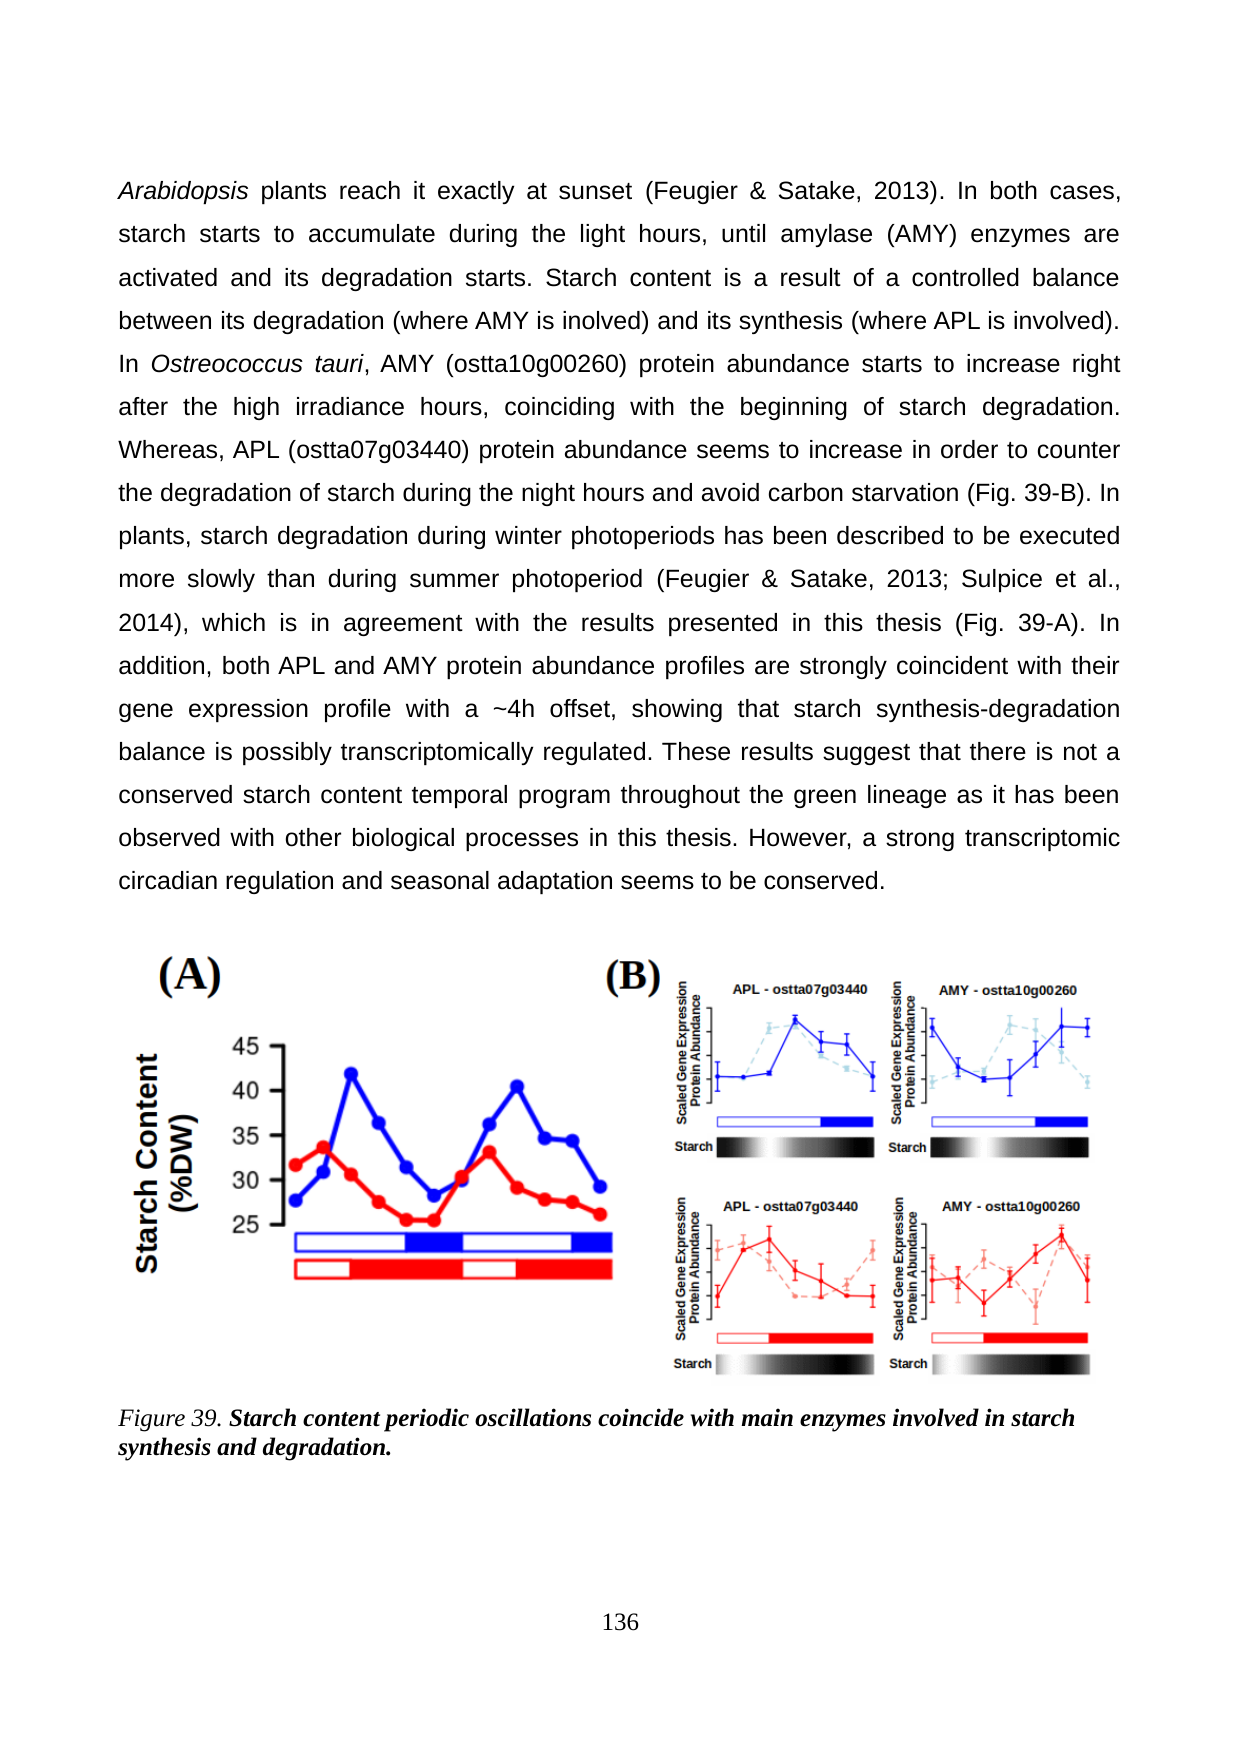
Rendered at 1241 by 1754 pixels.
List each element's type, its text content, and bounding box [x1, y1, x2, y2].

text Arabidopsis plants reach it exactly at sunset (Feugier & Satake, 2013)⁠. In both cases, starch starts to accumulate during the light hours, until amylase (AMY) enzymes are activated and its degradation starts. Starch content is a result of a controlled balance between its degradation (where AMY is inolved) and its synthesis (where APL is involved). In Ostreococcus tauri, AMY (ostta10g00260) protein abundance starts to increase right after the high irradiance hours, coinciding with the beginning of starch degradation. Whereas, APL (ostta07g03440) protein abundance seems to increase in order to counter the degradation of starch during the night hours and avoid carbon starvation (Fig. 39-B). In plants, starch degradation during winter photoperiods has been described to be executed more slowly than during summer photoperiod (Feugier & Satake, 2013; Sulpice et al., 2014)⁠, which is in agreement with the results presented in this thesis (Fig. 39-A). In addition, both APL and AMY protein abundance profiles are strongly coincident with their gene expression profile with a ~4h offset, showing that starch synthesis-degradation balance is possibly transcriptomically regulated. These results suggest that there is not a conserved starch content temporal program throughout the green lineage as it has been observed with other biological processes in this thesis. However, a strong transcriptomic circadian regulation and seasonal adaptation seems to be conserved. [118, 176, 1122, 895]
text Figure 39. Starch content periodic oscillations coincide with main enzymes involved in starch synthesis and degradation. [118, 1404, 1122, 1461]
picture [118, 936, 1123, 1404]
